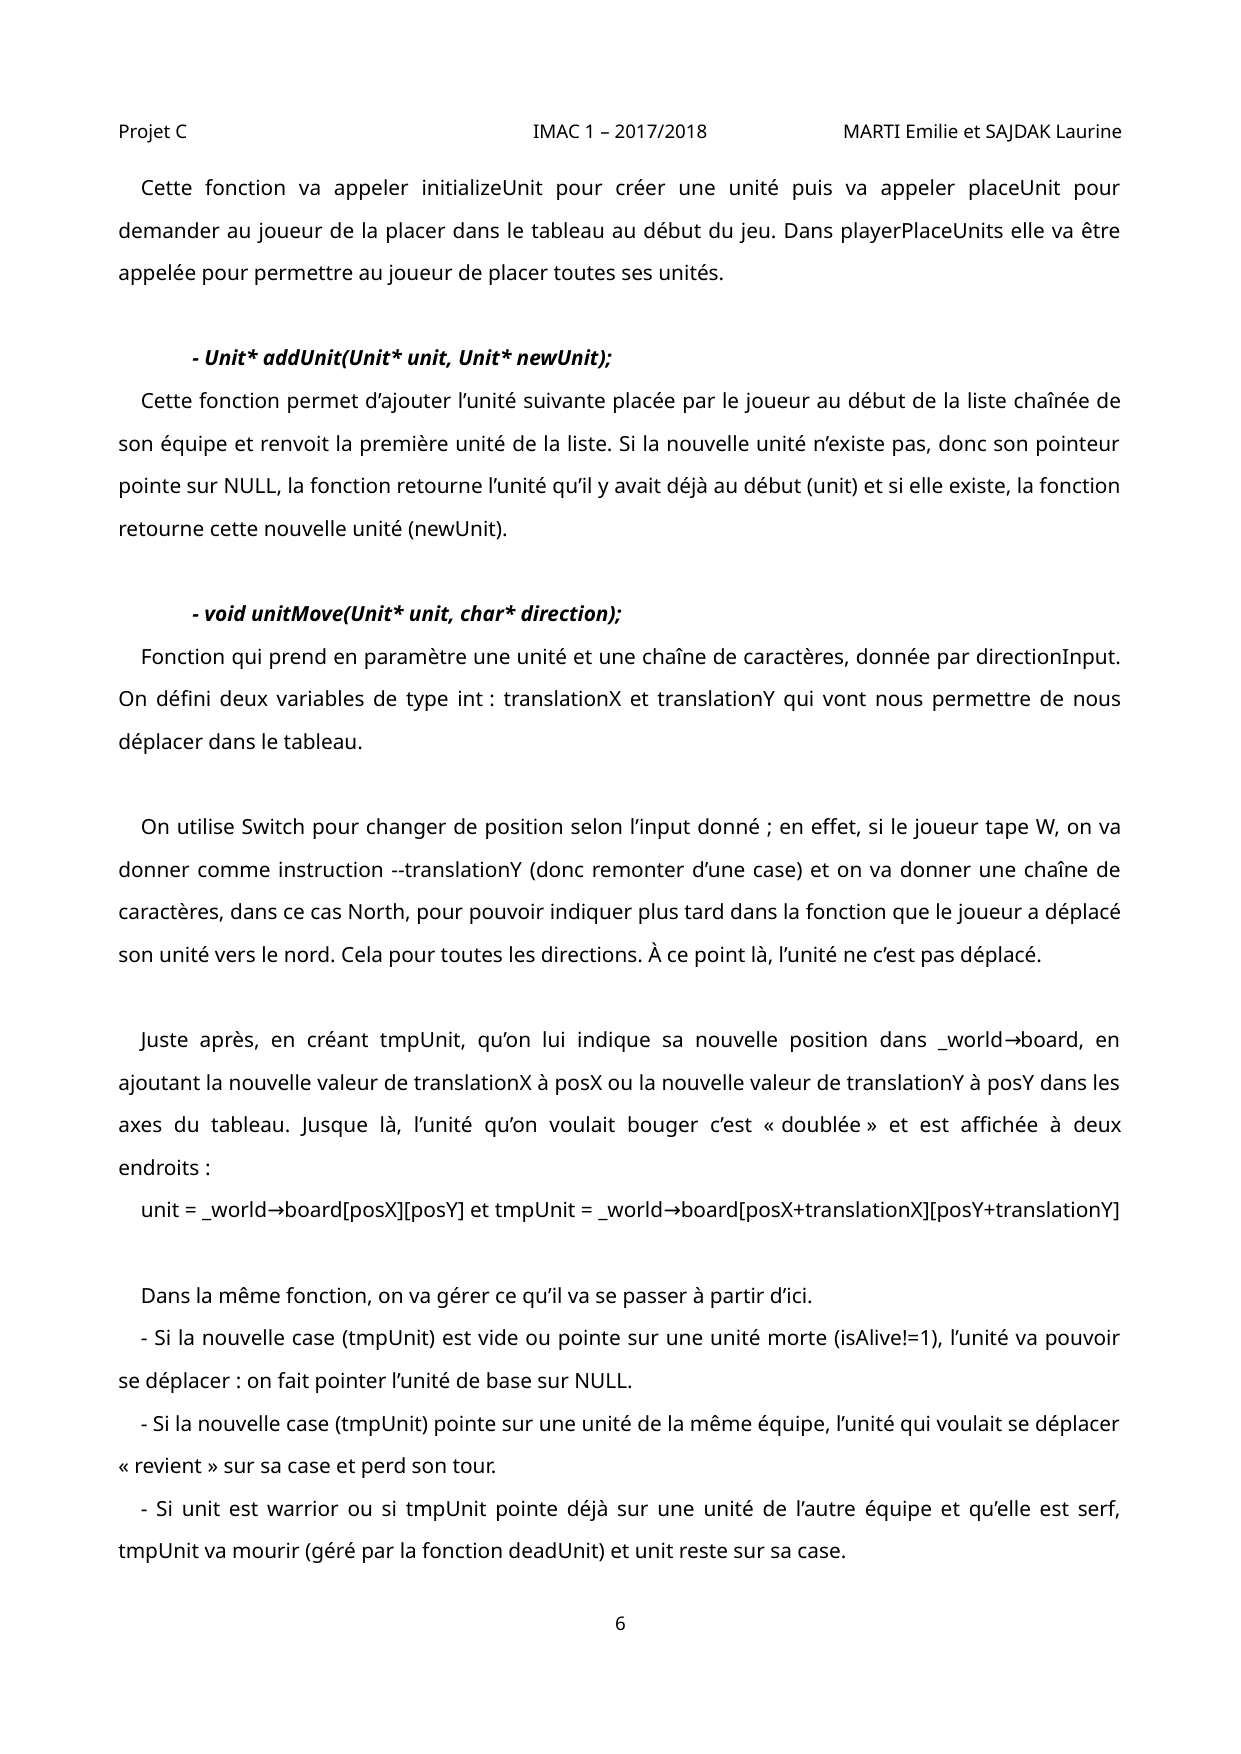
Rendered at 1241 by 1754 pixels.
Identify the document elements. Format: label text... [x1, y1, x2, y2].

text unit = _world→board[posX][posY] et tmpUnit = _world→board[posX+translationX][posY+translationY] [118, 1196, 1122, 1224]
text - Unit* addUnit(Unit* unit, Unit* newUnit); [118, 343, 1122, 372]
text - Si la nouvelle case (tmpUnit) pointe sur une unité de la même équipe, l’unité qui voulait se déplacer « revient » sur sa case et perd son tour. [118, 1409, 1122, 1480]
text Fonction qui prend en paramètre une unité et une chaîne de caractères, donnée par directionInput. On défini deux variables de type int : translationX et translationY qui vont nous permettre de nous déplacer dans le tableau. [118, 642, 1122, 755]
text On utilise Switch pour changer de position selon l’input donné ; en effet, si le joueur tape W, on va donner comme instruction --translationY (donc remonter d’une case) et on va donner une chaîne de caractères, dans ce cas North, pour pouvoir indiquer plus tard dans la fonction que le joueur a déplacé son unité vers le nord. Cela pour toutes les directions. À ce point là, l’unité ne c’est pas déplacé. [118, 812, 1122, 968]
text - Si unit est warrior ou si tmpUnit pointe déjà sur une unité de l’autre équipe et qu’elle est serf, tmpUnit va mourir (géré par la fonction deadUnit) et unit reste sur sa case. [118, 1494, 1122, 1565]
text - void unitMove(Unit* unit, char* direction); [118, 599, 1122, 628]
text Cette fonction va appeler initializeUnit pour créer une unité puis va appeler placeUnit pour demander au joueur de la placer dans le tableau au début du jeu. Dans playerPlaceUnits elle va être appelée pour permettre au joueur de placer toutes ses unités. [118, 173, 1122, 287]
text Cette fonction permet d’ajouter l’unité suivante placée par le joueur au début de la liste chaînée de son équipe et renvoit la première unité de la liste. Si la nouvelle unité n’existe pas, donc son pointeur pointe sur NULL, la fonction retourne l’unité qu’il y avait déjà au début (unit) et si elle existe, la fonction retourne cette nouvelle unité (newUnit). [118, 386, 1122, 542]
text - Si la nouvelle case (tmpUnit) est vide ou pointe sur une unité morte (isAlive!=1), l’unité va pouvoir se déplacer : on fait pointer l’unité de base sur NULL. [118, 1323, 1122, 1394]
text Dans la même fonction, on va gérer ce qu’il va se passer à partir d’ici. [118, 1281, 1122, 1309]
text Juste après, en créant tmpUnit, qu’on lui indique sa nouvelle position dans _world→board, en ajoutant la nouvelle valeur de translationX à posX ou la nouvelle valeur de translationY à posY dans les axes du tableau. Jusque là, l’unité qu’on voulait bouger c’est « doublée » et est affichée à deux endroits : [118, 1025, 1122, 1181]
